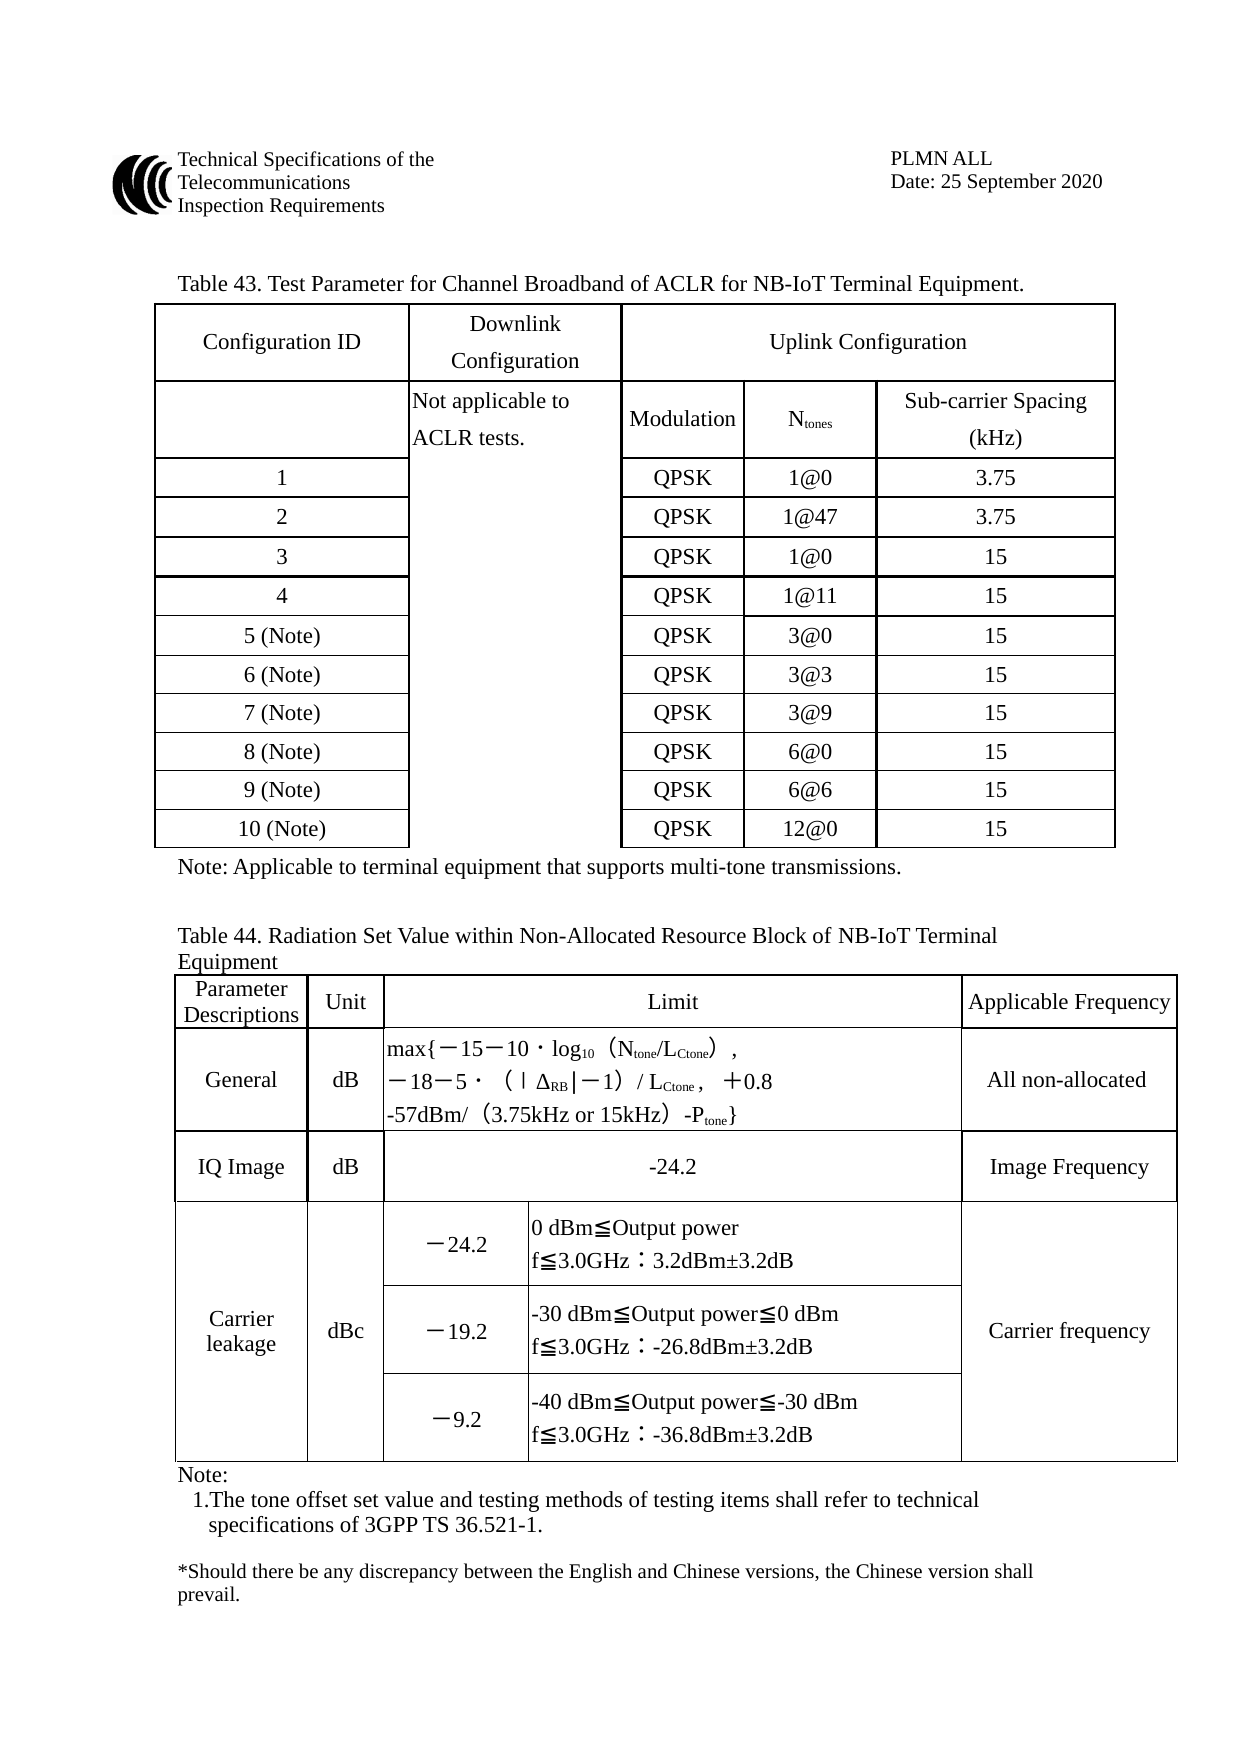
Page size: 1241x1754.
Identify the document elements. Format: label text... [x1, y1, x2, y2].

table_cell －9.2 [384, 1374, 528, 1461]
table_cell QPSK [623, 459, 743, 496]
table_cell 15 [878, 694, 1114, 732]
table_header Downlink Configuration [410, 305, 620, 379]
table_header Parameter Descriptions [176, 976, 306, 1027]
table_cell 3.75 [878, 459, 1114, 496]
table_cell QPSK [623, 810, 743, 847]
table_cell 15 [878, 810, 1114, 847]
table_cell max{－15－10．log10（Ntone/LCtone）, －18－5．（∣ΔRB∣－1）/ LCtone , ＋0.8 -57dBm/（3.75kHz or 15kHz）-Ptone} [384, 1028, 961, 1130]
table_cell 15 [878, 538, 1114, 575]
table_cell 1 [156, 459, 408, 496]
table_cell Carrier frequency [962, 1202, 1177, 1461]
table_cell General [176, 1029, 306, 1130]
table_cell QPSK [623, 656, 743, 693]
text 1.The tone offset set value and testing methods of testing items shall refer to technical specifications of 3GPP TS 36.521-1. [192, 1487, 1092, 1538]
table_cell QPSK [623, 616, 743, 654]
table_cell dB [309, 1029, 383, 1130]
table_cell QPSK [623, 578, 743, 615]
table_cell -30 dBm≦Output power≦0 dBm f≦3.0GHz：-26.8dBm±3.2dB [529, 1286, 961, 1373]
table_cell 6@6 [745, 771, 875, 809]
table_cell 7 (Note) [156, 694, 408, 732]
table_cell QPSK [623, 733, 743, 770]
table_cell -24.2 [385, 1131, 961, 1201]
table_header Applicable Frequency [963, 976, 1176, 1027]
table_cell －24.2 [384, 1202, 528, 1284]
table_cell 1@0 [745, 538, 875, 575]
table_header Uplink Configuration [623, 305, 1114, 379]
table_cell dB [309, 1132, 383, 1201]
table_cell 12@0 [745, 810, 875, 847]
table_cell 10 (Note) [156, 810, 408, 847]
table_cell Sub-carrier Spacing (kHz) [878, 382, 1114, 457]
table_cell 9 (Note) [156, 771, 408, 809]
table_cell 6@0 [745, 733, 875, 770]
table_cell Image Frequency [963, 1132, 1176, 1201]
table_cell 1@47 [745, 498, 875, 536]
table_cell 15 [878, 578, 1114, 615]
table_cell All non-allocated [962, 1029, 1176, 1130]
table_cell Modulation [623, 382, 743, 457]
table_cell －19.2 [384, 1286, 528, 1373]
table_cell dBc [308, 1202, 383, 1461]
table_cell 3@3 [745, 656, 875, 693]
table_cell [156, 382, 408, 457]
table_cell 6 (Note) [156, 656, 408, 693]
table_cell 3@9 [745, 694, 875, 732]
table_cell 1@11 [745, 578, 875, 615]
table_cell 0 dBm≦Output power f≦3.0GHz：3.2dBm±3.2dB [529, 1202, 961, 1284]
table_cell 8 (Note) [156, 733, 408, 770]
table_cell 3 [156, 538, 408, 575]
text Table 44. Radiation Set Value within Non-Allocated Resource Block of NB-IoT Terminal Equipment [177, 923, 1092, 974]
table_cell QPSK [623, 694, 743, 732]
table_cell 2 [156, 498, 408, 536]
table_header Limit [385, 976, 961, 1027]
text Note: [177, 1462, 1092, 1487]
table_cell 3.75 [878, 498, 1114, 536]
table_cell QPSK [623, 771, 743, 809]
table_cell Ntones [745, 382, 875, 457]
table_cell 15 [878, 656, 1114, 693]
table_cell 3@0 [745, 617, 875, 654]
table_cell 15 [878, 617, 1114, 654]
table_cell QPSK [623, 498, 743, 536]
table_cell Not applicable to ACLR tests. [410, 382, 620, 847]
table_cell QPSK [623, 538, 743, 575]
table_header Configuration ID [156, 305, 408, 379]
table_cell 1@0 [745, 459, 875, 496]
table_cell -40 dBm≦Output power≦-30 dBm f≦3.0GHz：-36.8dBm±3.2dB [529, 1374, 961, 1461]
table_header Unit [309, 976, 383, 1027]
text Table 43. Test Parameter for Channel Broadband of ACLR for NB-IoT Terminal Equipment. [177, 265, 1092, 302]
table_cell 4 [156, 578, 408, 615]
table_cell Carrier leakage [176, 1202, 307, 1461]
text Note: Applicable to terminal equipment that supports multi-tone transmissions. [177, 848, 1092, 886]
table_cell 15 [878, 733, 1114, 770]
table_cell 15 [878, 771, 1114, 809]
table_cell 5 (Note) [156, 616, 408, 654]
table_cell IQ Image [176, 1132, 306, 1201]
